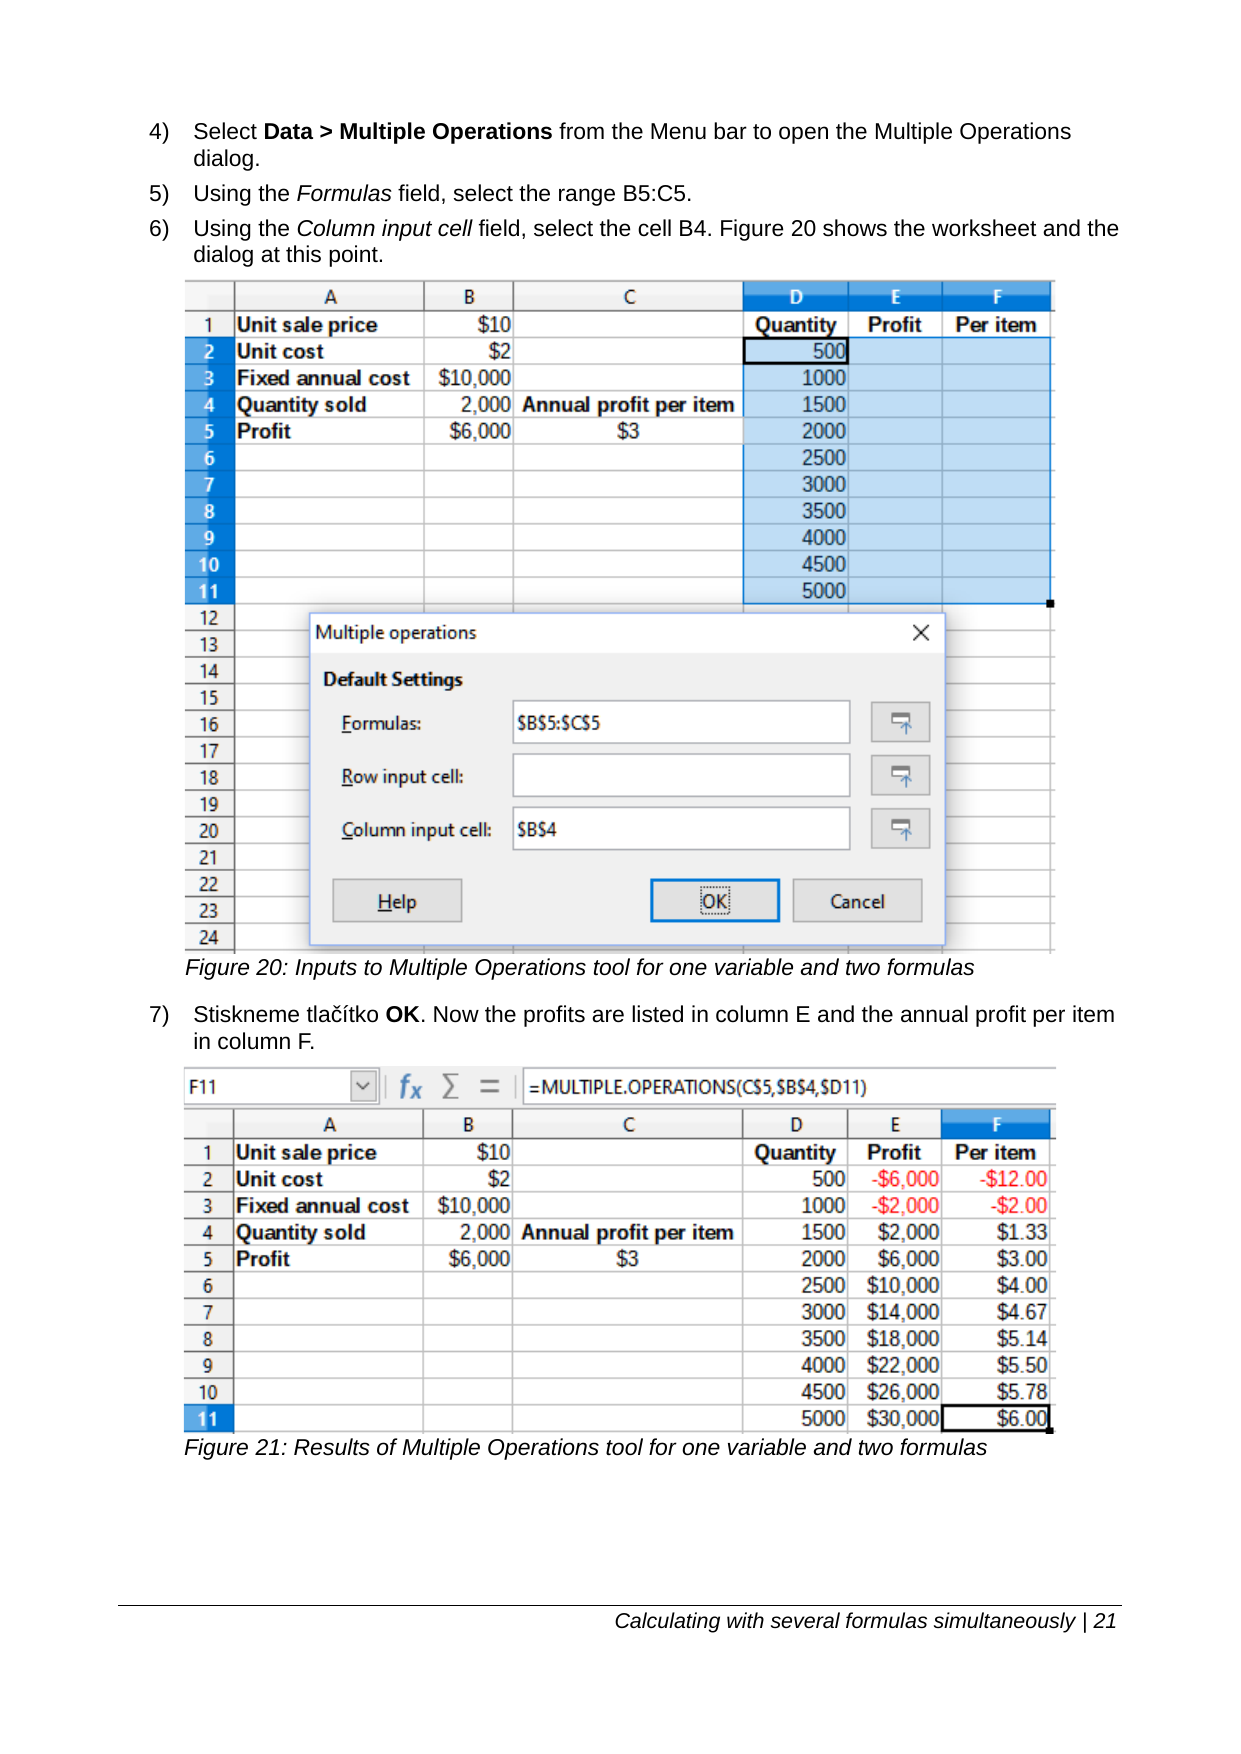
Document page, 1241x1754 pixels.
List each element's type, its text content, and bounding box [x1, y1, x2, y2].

list Select Data > Multiple Operations from the Menu bar to open the Multiple Operations dialog. [169, 118, 1122, 171]
list Using the Column input cell field, select the cell B4. Figure 20 shows the worksheet and the dialog at this point. [169, 215, 1122, 268]
list Using the Formulas field, select the range B5:C5. [169, 180, 1122, 206]
text Figure 21: Results of Multiple Operations tool for one variable and two formulas [184, 1434, 1056, 1460]
picture [184, 279, 1056, 954]
picture [183, 1066, 1057, 1434]
list Stiskneme tlačítko OK. Now the profits are listed in column E and the annual profit per item in column F. [169, 1001, 1122, 1054]
text Figure 20: Inputs to Multiple Operations tool for one variable and two formulas [185, 954, 1055, 980]
